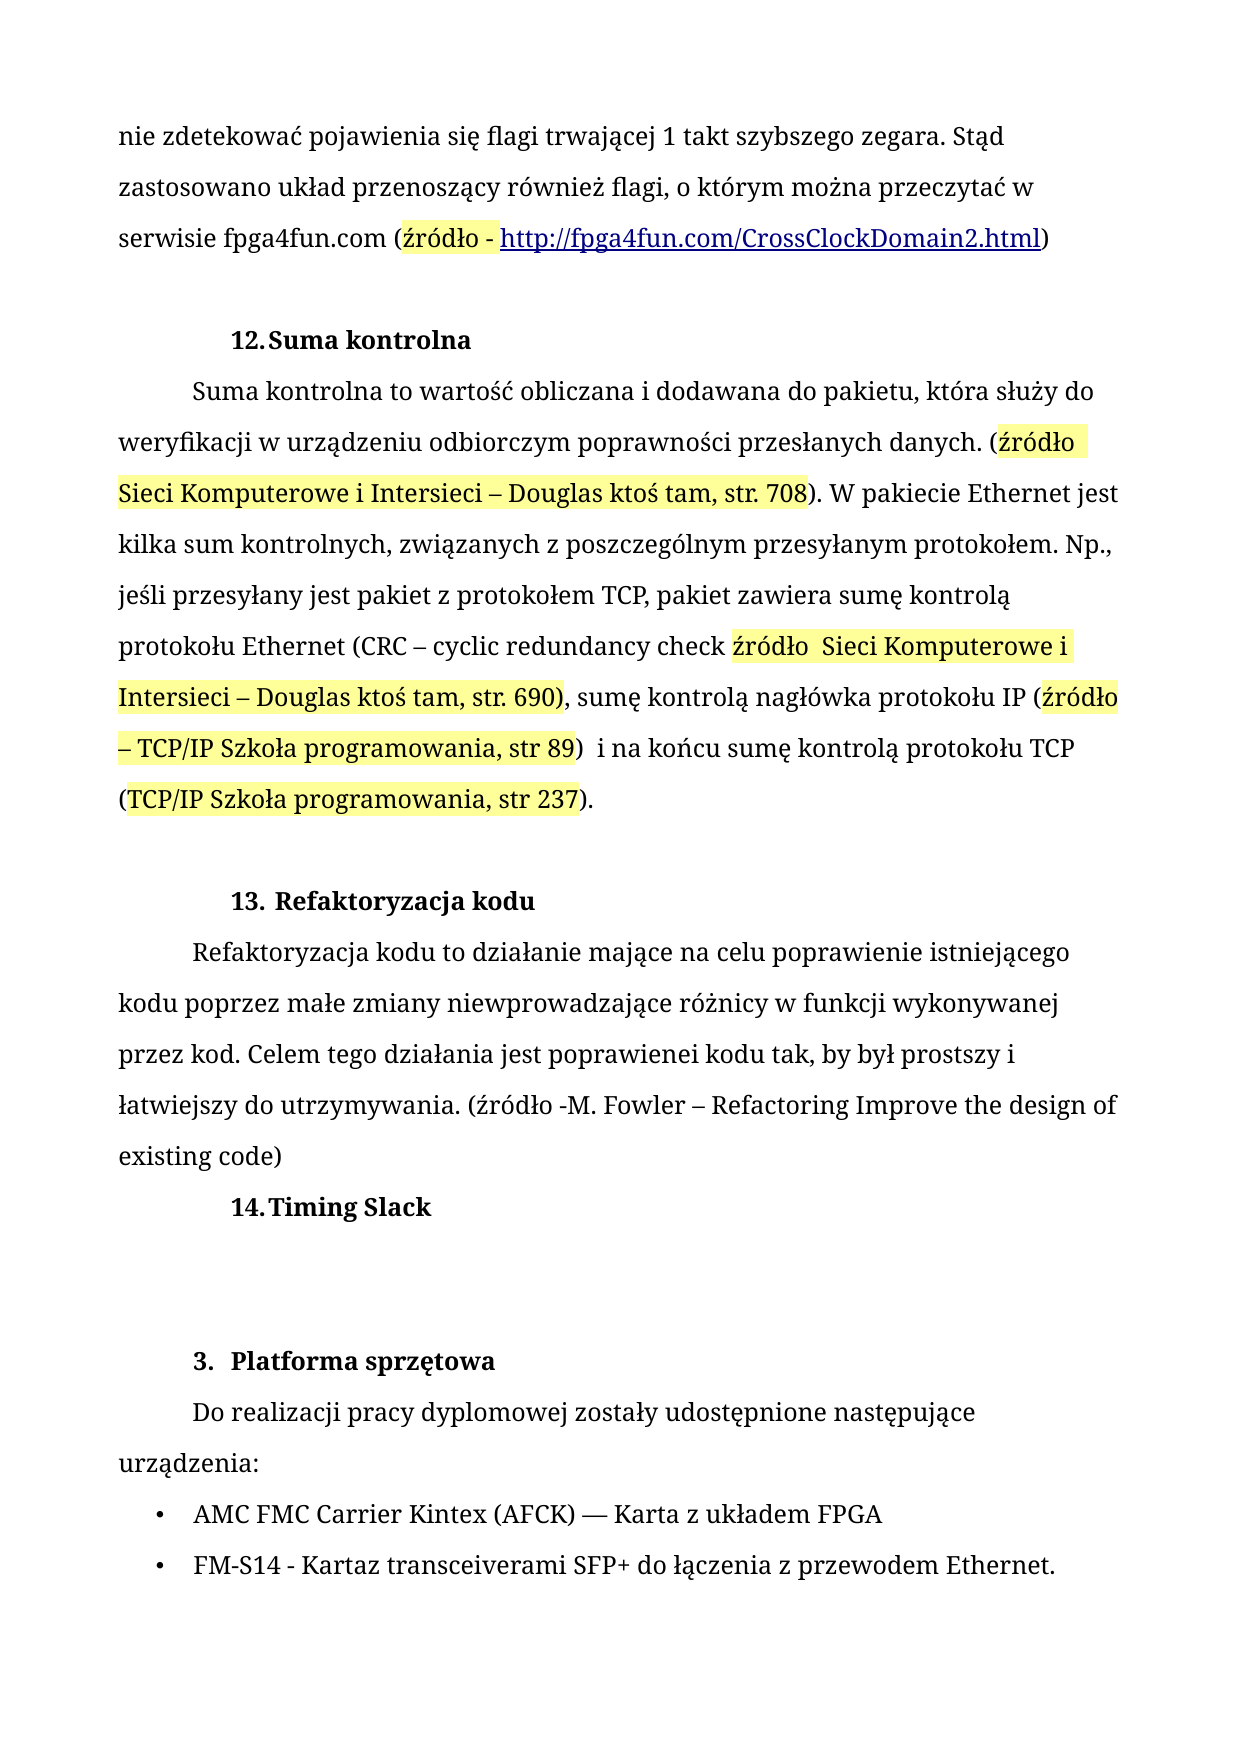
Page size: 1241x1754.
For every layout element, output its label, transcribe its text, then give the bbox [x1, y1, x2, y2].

text Suma kontrolna to wartość obliczana i dodawana do pakietu, która służy do weryfikacji w urządzeniu odbiorczym poprawności przesłanych danych. (źródło Sieci Komputerowe i Intersieci – Douglas ktoś tam, str. 708). W pakiecie Ethernet jest kilka sum kontrolnych, związanych z poszczególnym przesyłanym protokołem. Np., jeśli przesyłany jest pakiet z protokołem TCP, pakiet zawiera sumę kontrolą protokołu Ethernet (CRC – cyclic redundancy check źródło Sieci Komputerowe i Intersieci – Douglas ktoś tam, str. 690), sumę kontrolą nagłówka protokołu IP (źródło – TCP/IP Szkoła programowania, str 89) i na końcu sumę kontrolą protokołu TCP (TCP/IP Szkoła programowania, str 237). [118, 373, 1122, 816]
text Refaktoryzacja kodu to działanie mające na celu poprawienie istniejącego kodu poprzez małe zmiany niewprowadzające różnicy w funkcji wykonywanej przez kod. Celem tego działania jest poprawienei kodu tak, by był prostszy i łatwiejszy do utrzymywania. (źródło -M. Fowler – Refactoring Improve the design of existing code) [118, 935, 1122, 1173]
list Platforma sprzętowa [193, 1343, 1122, 1377]
list AMC FMC Carrier Kintex (AFCK) — Karta z układem FPGA [156, 1496, 1122, 1530]
text nie zdetekować pojawienia się flagi trwającej 1 takt szybszego zegara. Stąd zastosowano układ przenoszący również flagi, o którym można przeczytać w serwisie fpga4fun.com (źródło - http://fpga4fun.com/CrossClockDomain2.html) [118, 118, 1122, 254]
list Suma kontrolna [231, 322, 1122, 356]
list Refaktoryzacja kodu [231, 884, 1122, 918]
text Do realizacji pracy dyplomowej zostały udostępnione następujące urządzenia: [118, 1394, 1122, 1479]
list Timing Slack [231, 1190, 1122, 1224]
list FM-S14 - Kartaz transceiverami SFP+ do łączenia z przewodem Ethernet. [156, 1547, 1122, 1581]
